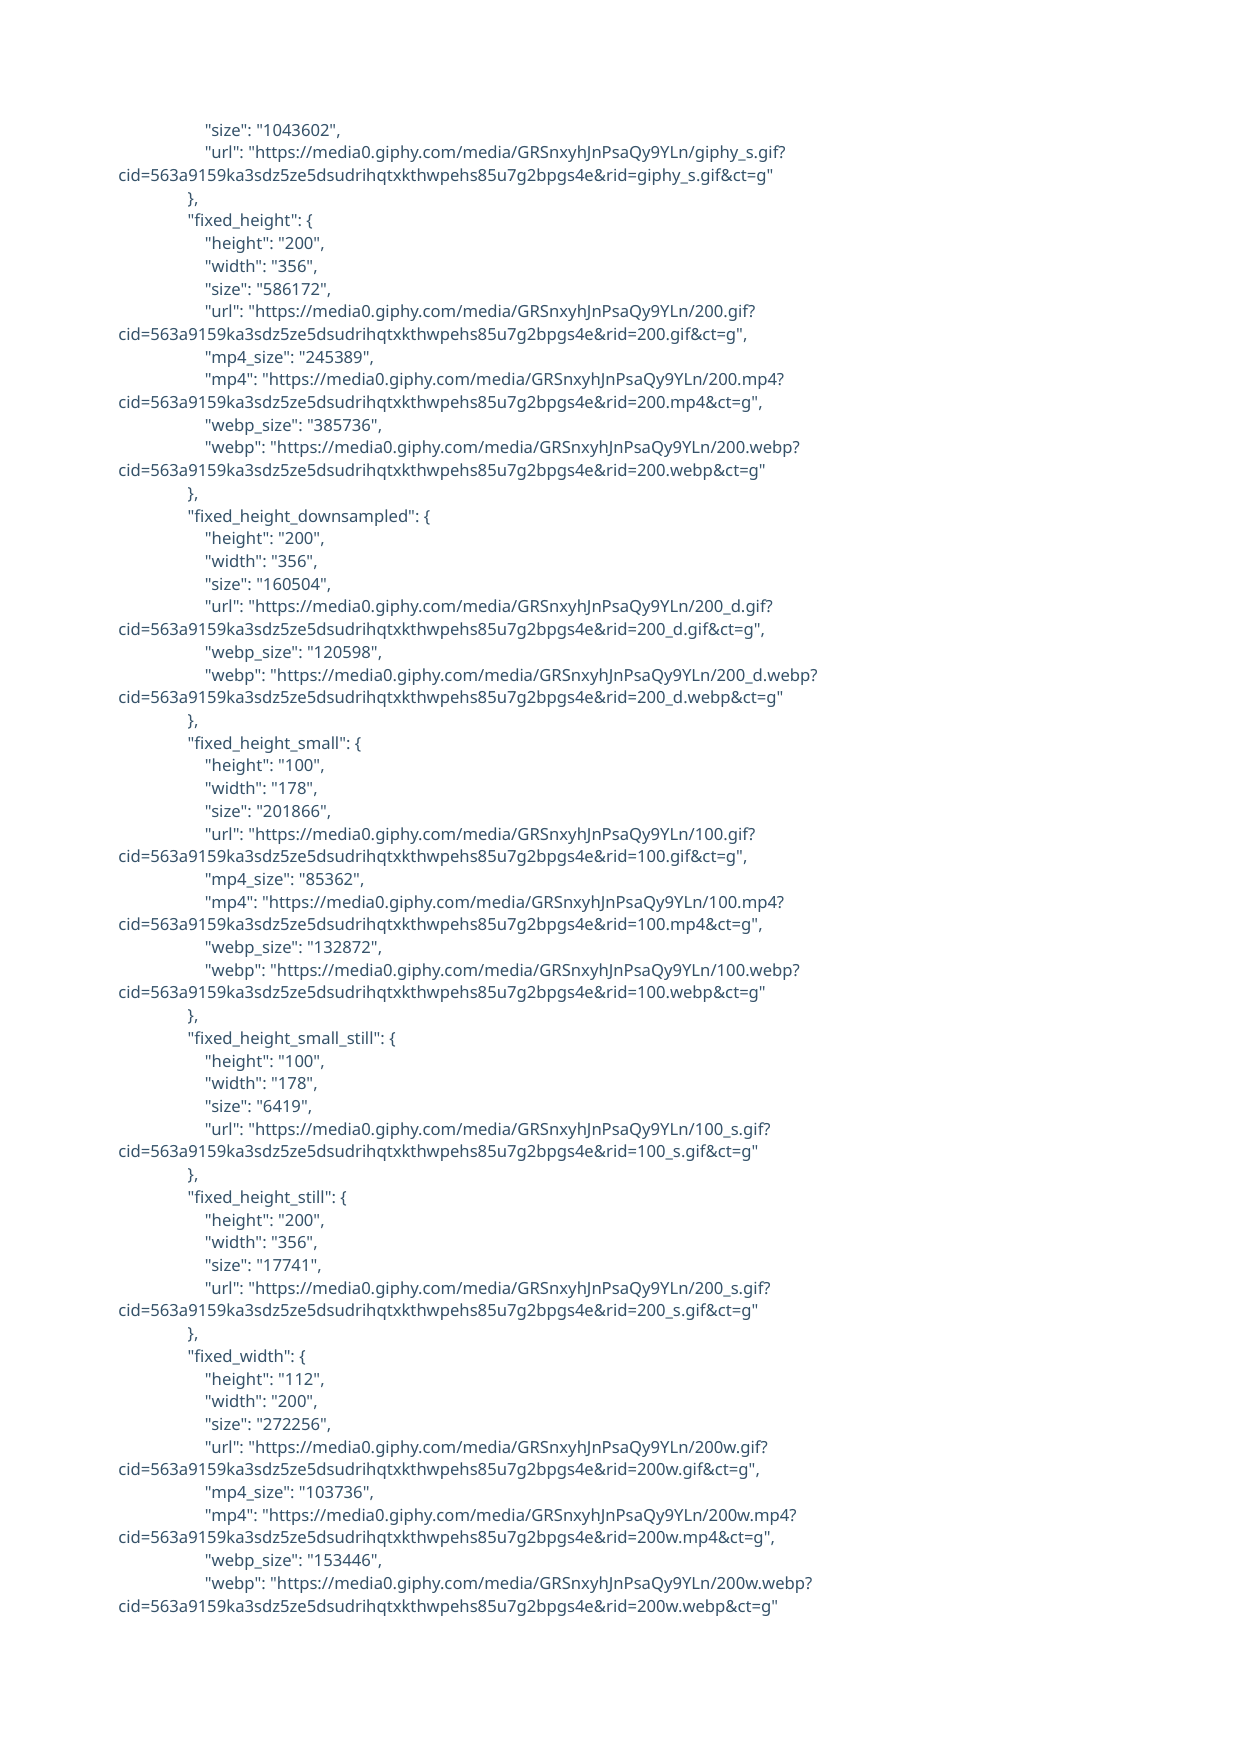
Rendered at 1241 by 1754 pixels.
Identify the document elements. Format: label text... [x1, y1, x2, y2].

text "webp": "https://media0.giphy.com/media/GRSnxyhJnPsaQy9YLn/200w.webp?cid=563a9159ka3sdz5ze5dsudrihqtxkthwpehs85u7g2bpgs4e&rid=200w.webp&ct=g" [118, 1571, 1122, 1617]
text }, [118, 481, 1122, 504]
text "size": "17741", [118, 1253, 1122, 1276]
text }, [118, 708, 1122, 731]
text "size": "1043602", [118, 118, 1122, 141]
text }, [118, 1163, 1122, 1185]
text "url": "https://media0.giphy.com/media/GRSnxyhJnPsaQy9YLn/200_d.gif?cid=563a9159ka3sdz5ze5dsudrihqtxkthwpehs85u7g2bpgs4e&rid=200_d.gif&ct=g", [118, 595, 1122, 640]
text "url": "https://media0.giphy.com/media/GRSnxyhJnPsaQy9YLn/giphy_s.gif?cid=563a9159ka3sdz5ze5dsudrihqtxkthwpehs85u7g2bpgs4e&rid=giphy_s.gif&ct=g" [118, 141, 1122, 186]
text "size": "6419", [118, 1094, 1122, 1117]
text "mp4_size": "103736", [118, 1481, 1122, 1503]
text }, [118, 186, 1122, 209]
text "url": "https://media0.giphy.com/media/GRSnxyhJnPsaQy9YLn/200_s.gif?cid=563a9159ka3sdz5ze5dsudrihqtxkthwpehs85u7g2bpgs4e&rid=200_s.gif&ct=g" [118, 1276, 1122, 1322]
text "webp": "https://media0.giphy.com/media/GRSnxyhJnPsaQy9YLn/100.webp?cid=563a9159ka3sdz5ze5dsudrihqtxkthwpehs85u7g2bpgs4e&rid=100.webp&ct=g" [118, 958, 1122, 1004]
text "fixed_height": { [118, 209, 1122, 232]
text "mp4": "https://media0.giphy.com/media/GRSnxyhJnPsaQy9YLn/100.mp4?cid=563a9159ka3sdz5ze5dsudrihqtxkthwpehs85u7g2bpgs4e&rid=100.mp4&ct=g", [118, 890, 1122, 936]
text "height": "200", [118, 527, 1122, 549]
text "size": "586172", [118, 277, 1122, 300]
text "url": "https://media0.giphy.com/media/GRSnxyhJnPsaQy9YLn/100.gif?cid=563a9159ka3sdz5ze5dsudrihqtxkthwpehs85u7g2bpgs4e&rid=100.gif&ct=g", [118, 822, 1122, 867]
text }, [118, 1004, 1122, 1026]
text "url": "https://media0.giphy.com/media/GRSnxyhJnPsaQy9YLn/200.gif?cid=563a9159ka3sdz5ze5dsudrihqtxkthwpehs85u7g2bpgs4e&rid=200.gif&ct=g", [118, 300, 1122, 345]
text "width": "200", [118, 1390, 1122, 1412]
text "webp": "https://media0.giphy.com/media/GRSnxyhJnPsaQy9YLn/200_d.webp?cid=563a9159ka3sdz5ze5dsudrihqtxkthwpehs85u7g2bpgs4e&rid=200_d.webp&ct=g" [118, 663, 1122, 708]
text "height": "200", [118, 232, 1122, 254]
text "webp_size": "153446", [118, 1549, 1122, 1571]
text "width": "356", [118, 549, 1122, 572]
text "width": "356", [118, 1231, 1122, 1253]
text "height": "112", [118, 1367, 1122, 1390]
text "width": "178", [118, 1072, 1122, 1094]
text "url": "https://media0.giphy.com/media/GRSnxyhJnPsaQy9YLn/200w.gif?cid=563a9159ka3sdz5ze5dsudrihqtxkthwpehs85u7g2bpgs4e&rid=200w.gif&ct=g", [118, 1435, 1122, 1481]
text "mp4_size": "85362", [118, 867, 1122, 890]
text "height": "100", [118, 754, 1122, 777]
text "webp": "https://media0.giphy.com/media/GRSnxyhJnPsaQy9YLn/200.webp?cid=563a9159ka3sdz5ze5dsudrihqtxkthwpehs85u7g2bpgs4e&rid=200.webp&ct=g" [118, 436, 1122, 481]
text "webp_size": "120598", [118, 640, 1122, 663]
text "fixed_height_still": { [118, 1185, 1122, 1208]
text "mp4_size": "245389", [118, 345, 1122, 368]
text }, [118, 1322, 1122, 1344]
text "webp_size": "385736", [118, 413, 1122, 436]
text "width": "356", [118, 254, 1122, 277]
text "fixed_height_downsampled": { [118, 504, 1122, 527]
text "fixed_height_small_still": { [118, 1026, 1122, 1049]
text "size": "272256", [118, 1412, 1122, 1435]
text "fixed_width": { [118, 1344, 1122, 1367]
text "mp4": "https://media0.giphy.com/media/GRSnxyhJnPsaQy9YLn/200.mp4?cid=563a9159ka3sdz5ze5dsudrihqtxkthwpehs85u7g2bpgs4e&rid=200.mp4&ct=g", [118, 368, 1122, 413]
text "height": "100", [118, 1049, 1122, 1072]
text "webp_size": "132872", [118, 936, 1122, 958]
text "size": "160504", [118, 572, 1122, 595]
text "width": "178", [118, 777, 1122, 799]
text "fixed_height_small": { [118, 731, 1122, 754]
text "url": "https://media0.giphy.com/media/GRSnxyhJnPsaQy9YLn/100_s.gif?cid=563a9159ka3sdz5ze5dsudrihqtxkthwpehs85u7g2bpgs4e&rid=100_s.gif&ct=g" [118, 1117, 1122, 1163]
text "height": "200", [118, 1208, 1122, 1231]
text "mp4": "https://media0.giphy.com/media/GRSnxyhJnPsaQy9YLn/200w.mp4?cid=563a9159ka3sdz5ze5dsudrihqtxkthwpehs85u7g2bpgs4e&rid=200w.mp4&ct=g", [118, 1503, 1122, 1549]
text "size": "201866", [118, 799, 1122, 822]
